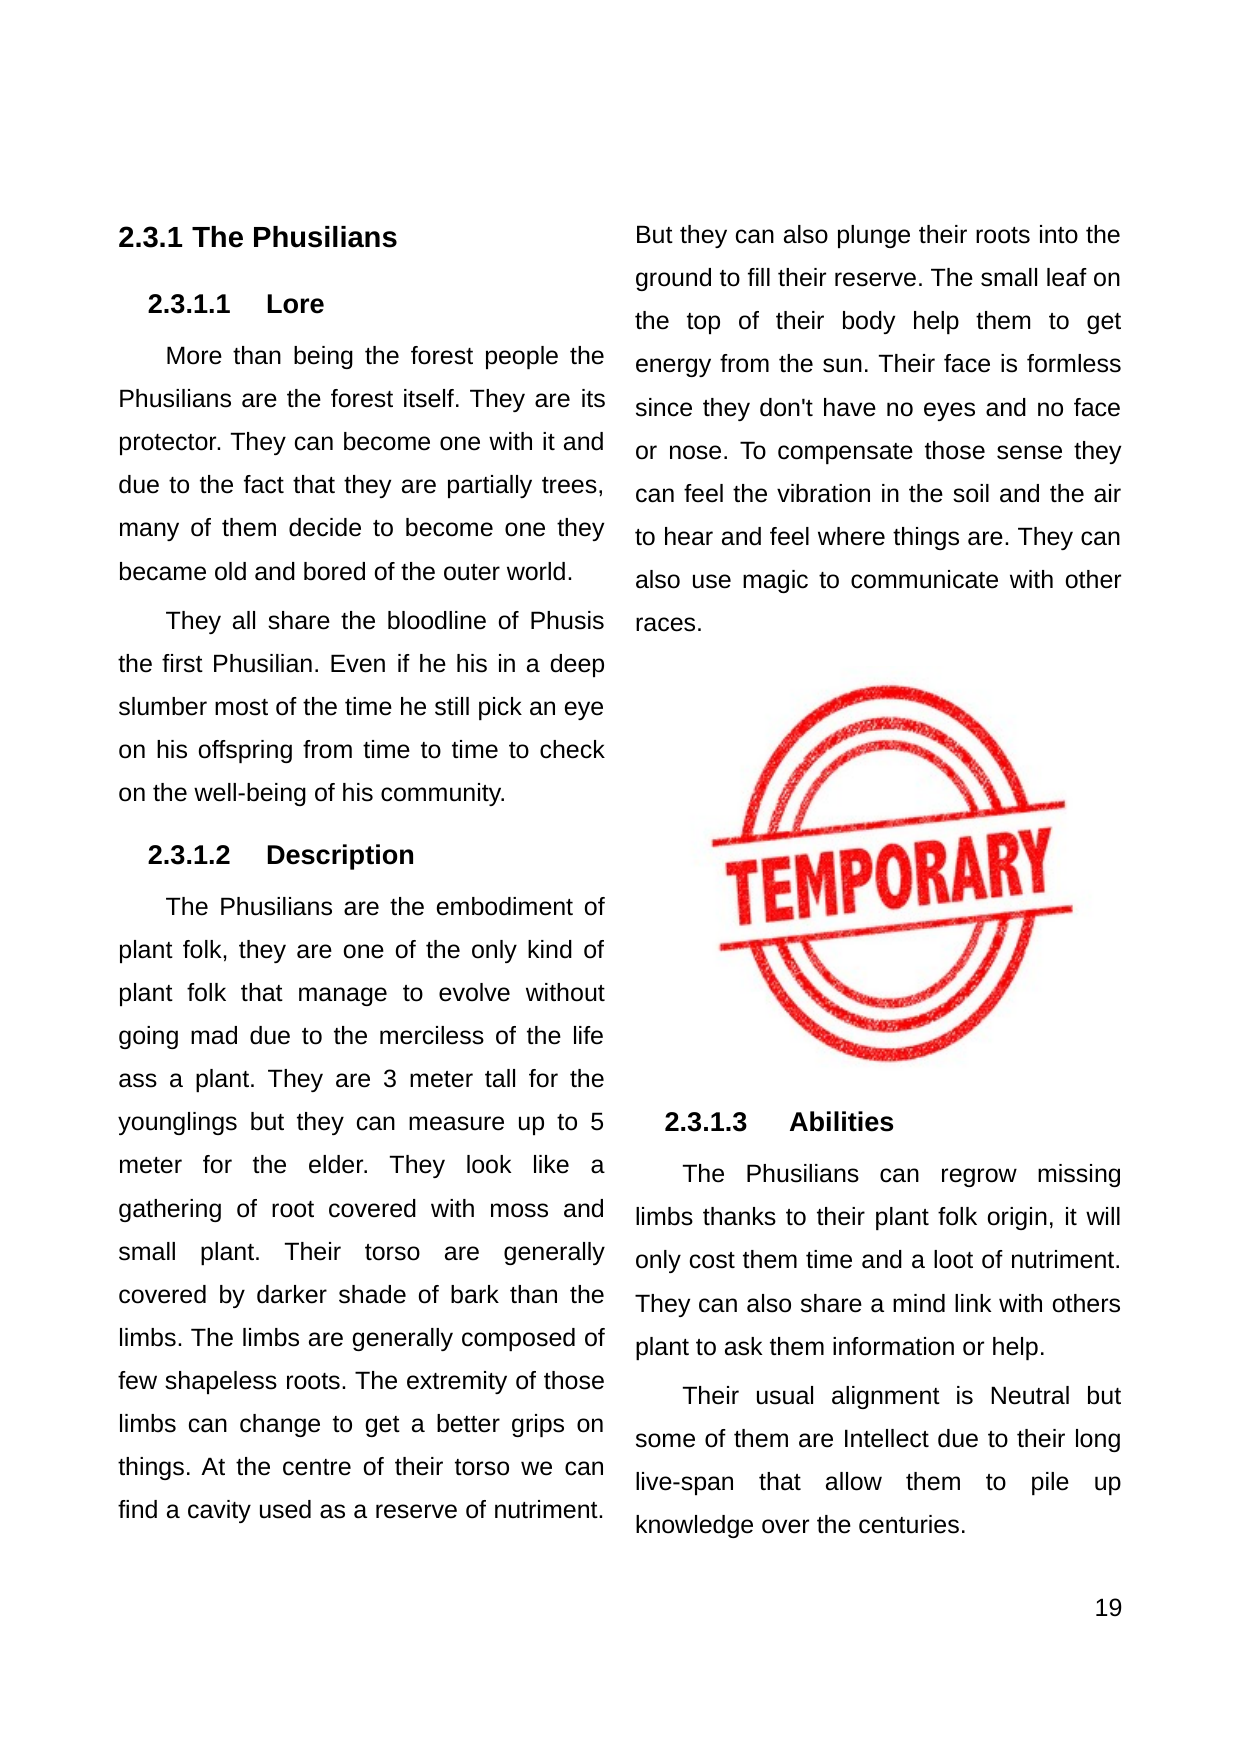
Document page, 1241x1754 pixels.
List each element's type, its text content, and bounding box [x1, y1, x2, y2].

text The Phusilians are the embodiment of plant folk, they are one of the only kind of plant folk that manage to evolve without going mad due to the merciless of the life ass a plant. They are 3 meter tall for the younglings but they can measure up to 5 meter for the elder. They look like a gathering of root covered with moss and small plant. Their torso are generally covered by darker shade of bark than the limbs. The limbs are generally composed of few shapeless roots. The extremity of those limbs can change to get a better grips on things. At the centre of their torso we can find a cavity used as a reserve of nutriment. [118, 892, 605, 1524]
picture [641, 666, 1123, 1091]
text They all share the bloodline of Phusis the first Phusilian. Even if he his in a deep slumber most of the time he still pick an eye on his offspring from time to time to check on the well-being of his community. [118, 606, 605, 807]
text More than being the forest people the Phusilians are the forest itself. They are its protector. They can become one with it and due to the fact that they are partially trees, many of them decide to become one they became old and bored of the outer world. [118, 341, 605, 585]
subtitle The Phusilians [118, 220, 605, 254]
text But they can also plunge their roots into the ground to fill their reserve. The small leaf on the top of their body help them to get energy from the sun. Their face is formless since they don't have no eyes and no face or nose. To compensate those sense they can feel the vibration in the soil and the air to hear and feel where things are. They can also use magic to communicate with other races. [635, 220, 1122, 637]
subtitle Description [118, 839, 605, 870]
subtitle Lore [118, 288, 605, 319]
text The Phusilians can regrow missing limbs thanks to their plant folk origin, it will only cost them time and a loot of nutriment. They can also share a mind link with others plant to ask them information or help. [635, 1159, 1122, 1360]
subtitle Abilities [635, 1091, 1122, 1138]
text Their usual alignment is Neutral but some of them are Intellect due to their long live-span that allow them to pile up knowledge over the centuries. [635, 1381, 1122, 1539]
